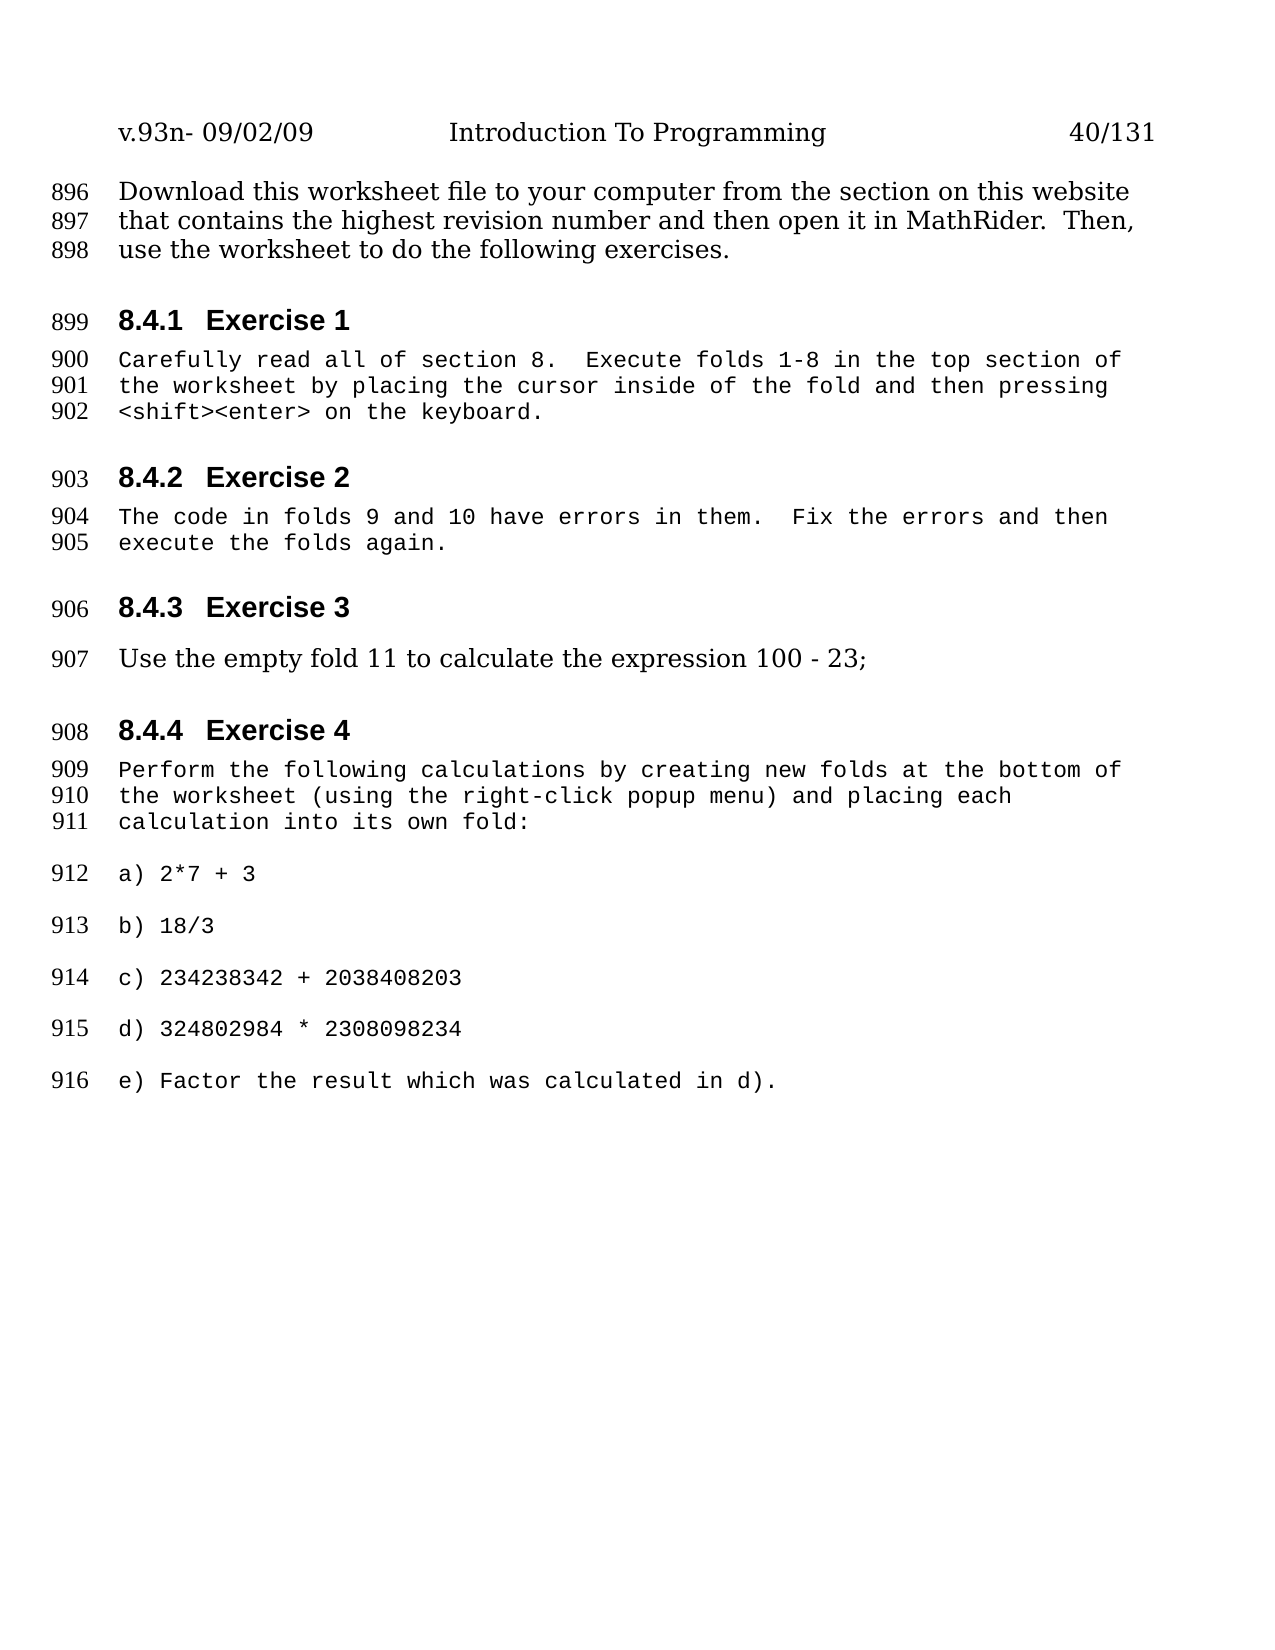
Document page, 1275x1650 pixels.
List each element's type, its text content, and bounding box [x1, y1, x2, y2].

text The code in folds 9 and 10 have errors in them. Fix the errors and then execute the folds again. [118, 505, 1157, 557]
text Perform the following calculations by creating new folds at the bottom of the worksheet (using the right-click popup menu) and placing each calculation into its own fold: [118, 758, 1157, 836]
text e) Factor the result which was calculated in d). [118, 1069, 1157, 1096]
subtitle Exercise 2 [118, 460, 1157, 493]
text d) 324802984 * 2308098234 [118, 1018, 1157, 1044]
subtitle Exercise 4 [118, 713, 1157, 746]
subtitle Exercise 3 [118, 590, 1157, 624]
text c) 234238342 + 2038408203 [118, 966, 1157, 992]
text b) 18/3 [118, 914, 1157, 940]
text a) 2*7 + 3 [118, 862, 1157, 888]
text Carefully read all of section 8. Execute folds 1-8 in the top section of the worksheet by placing the cursor inside of the fold and then pressing <shift><enter> on the keyboard. [118, 349, 1157, 427]
text Download this worksheet file to your computer from the section on this website that contains the highest revision number and then open it in MathRider. Then, use the worksheet to do the following exercises. [118, 177, 1157, 264]
text Use the empty fold 11 to calculate the expression 100 - 23; [118, 644, 1157, 674]
subtitle Exercise 1 [118, 303, 1157, 337]
